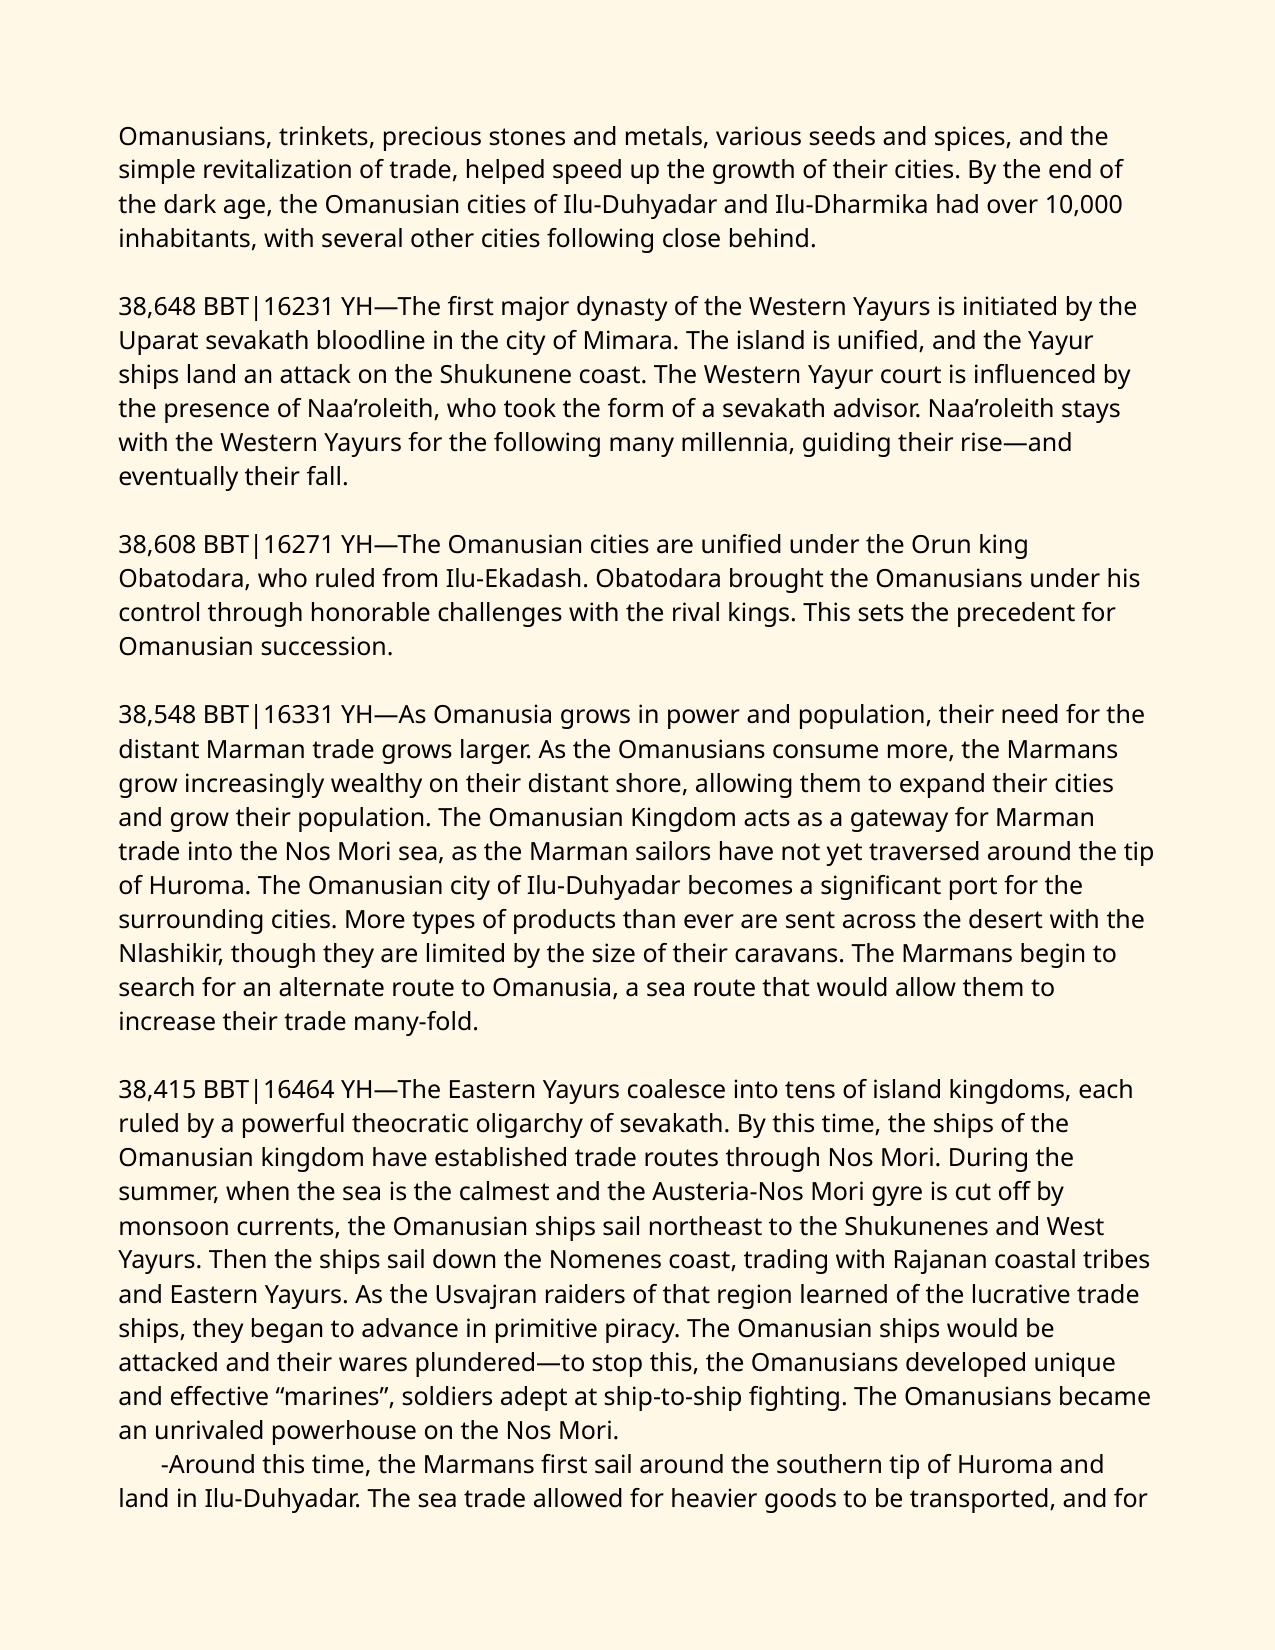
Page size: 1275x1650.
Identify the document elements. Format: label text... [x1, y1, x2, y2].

text 38,415 BBT|16464 YH—The Eastern Yayurs coalesce into tens of island kingdoms, each ruled by a powerful theocratic oligarchy of sevakath. By this time, the ships of the Omanusian kingdom have established trade routes through Nos Mori. During the summer, when the sea is the calmest and the Austeria-Nos Mori gyre is cut off by monsoon currents, the Omanusian ships sail northeast to the Shukunenes and West Yayurs. Then the ships sail down the Nomenes coast, trading with Rajanan coastal tribes and Eastern Yayurs. As the Usvajran raiders of that region learned of the lucrative trade ships, they began to advance in primitive piracy. The Omanusian ships would be attacked and their wares plundered—to stop this, the Omanusians developed unique and effective “marines”, soldiers adept at ship-to-ship fighting. The Omanusians became an unrivaled powerhouse on the Nos Mori. [118, 1072, 1157, 1447]
text 38,648 BBT|16231 YH—The first major dynasty of the Western Yayurs is initiated by the Uparat sevakath bloodline in the city of Mimara. The island is unified, and the Yayur ships land an attack on the Shukunene coast. The Western Yayur court is influenced by the presence of Naa’roleith, who took the form of a sevakath advisor. Naa’roleith stays with the Western Yayurs for the following many millennia, guiding their rise—and eventually their fall. [118, 288, 1157, 493]
text -Around this time, the Marmans first sail around the southern tip of Huroma and land in Ilu-Duhyadar. The sea trade allowed for heavier goods to be transported, and for [118, 1447, 1157, 1515]
text 38,548 BBT|16331 YH—As Omanusia grows in power and population, their need for the distant Marman trade grows larger. As the Omanusians consume more, the Marmans grow increasingly wealthy on their distant shore, allowing them to expand their cities and grow their population. The Omanusian Kingdom acts as a gateway for Marman trade into the Nos Mori sea, as the Marman sailors have not yet traversed around the tip of Huroma. The Omanusian city of Ilu-Duhyadar becomes a significant port for the surrounding cities. More types of products than ever are sent across the desert with the Nlashikir, though they are limited by the size of their caravans. The Marmans begin to search for an alternate route to Omanusia, a sea route that would allow them to increase their trade many-fold. [118, 697, 1157, 1038]
text 38,608 BBT|16271 YH—The Omanusian cities are unified under the Orun king Obatodara, who ruled from Ilu-Ekadash. Obatodara brought the Omanusians under his control through honorable challenges with the rival kings. This sets the precedent for Omanusian succession. [118, 527, 1157, 663]
text Omanusians, trinkets, precious stones and metals, various seeds and spices, and the simple revitalization of trade, helped speed up the growth of their cities. By the end of the dark age, the Omanusian cities of Ilu-Duhyadar and Ilu-Dharmika had over 10,000 inhabitants, with several other cities following close behind. [118, 118, 1157, 254]
